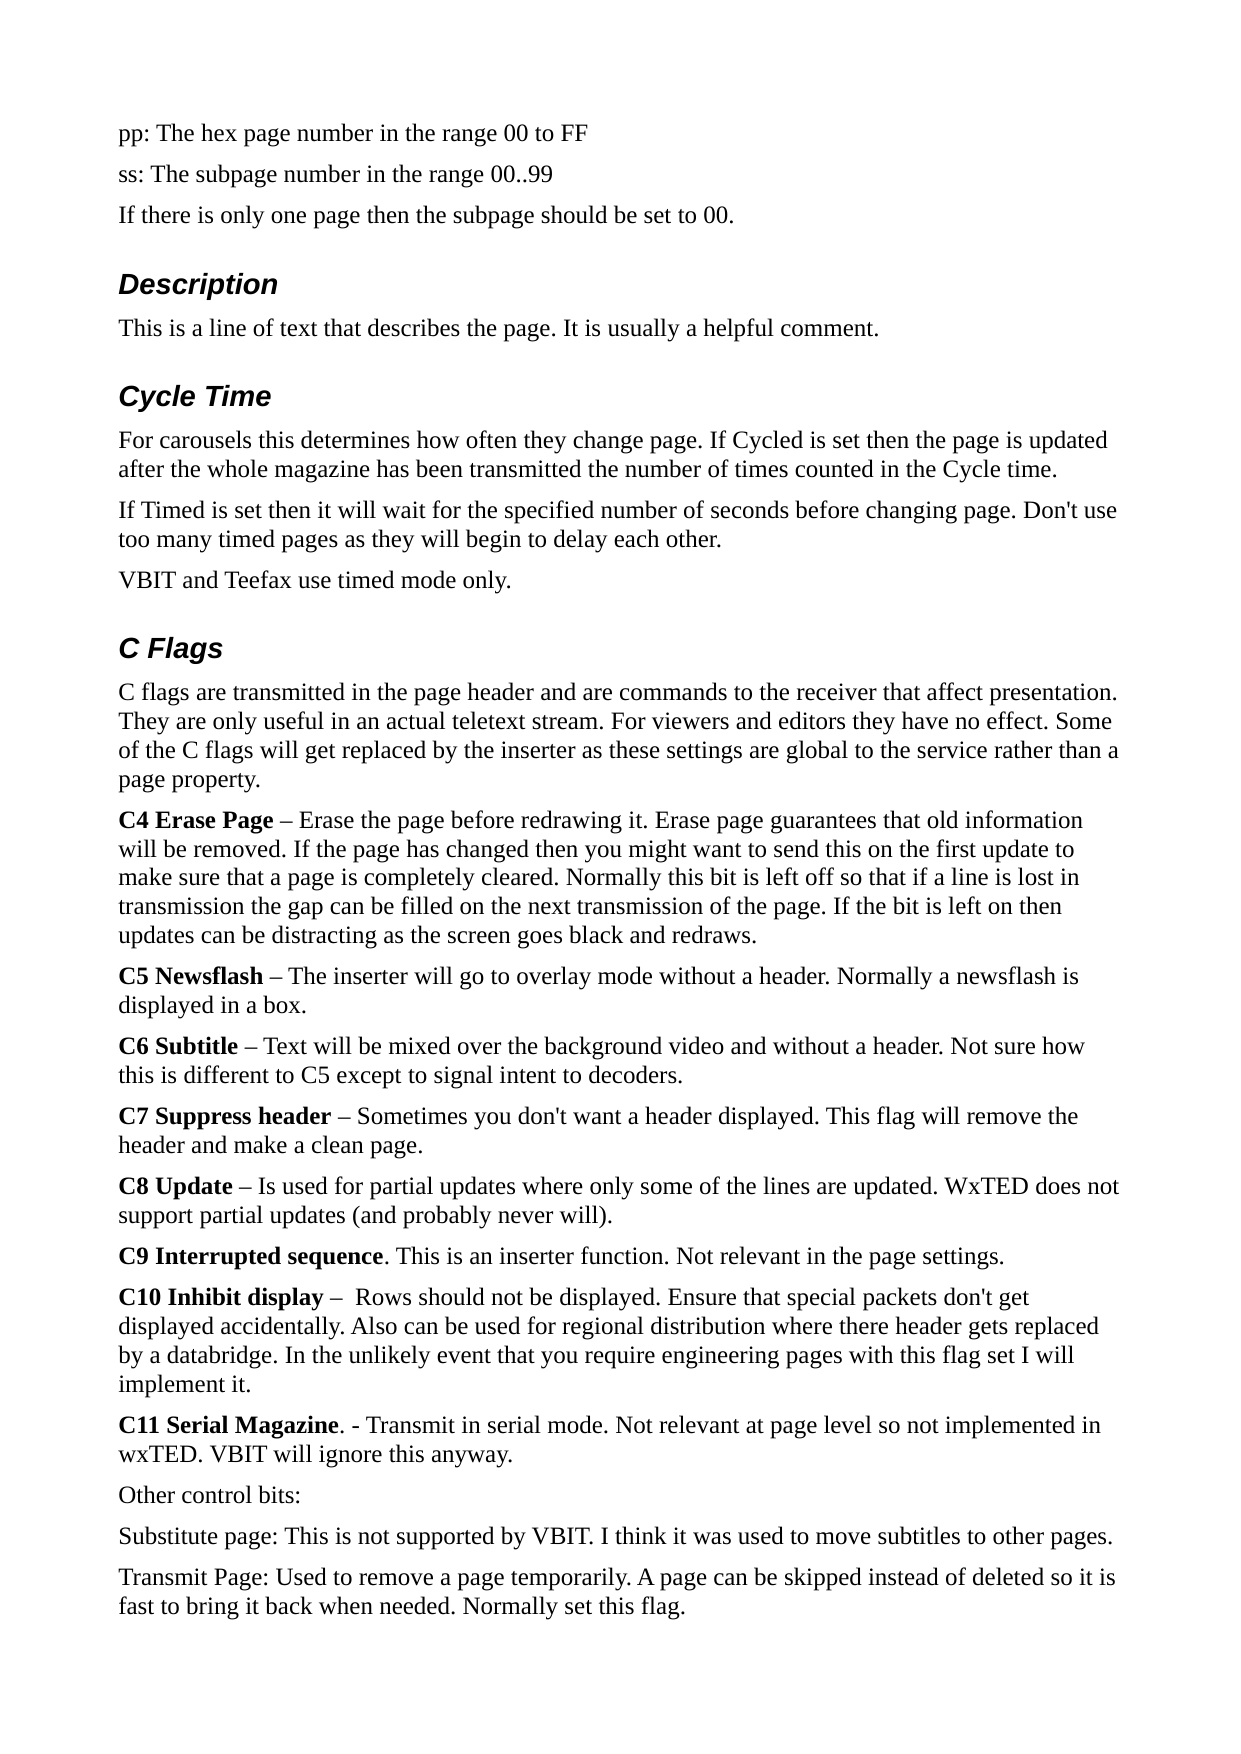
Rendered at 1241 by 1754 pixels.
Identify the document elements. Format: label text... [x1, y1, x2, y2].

text Other control bits: [118, 1480, 1122, 1509]
text C8 Update – Is used for partial updates where only some of the lines are updated. WxTED does not support partial updates (and probably never will). [118, 1171, 1122, 1229]
text VBIT and Teefax use timed mode only. [118, 565, 1122, 594]
text If Timed is set then it will wait for the specified number of seconds before changing page. Don't use too many timed pages as they will begin to delay each other. [118, 495, 1122, 553]
text C9 Interrupted sequence. This is an inserter function. Not relevant in the page settings. [118, 1241, 1122, 1270]
text C11 Serial Magazine. - Transmit in serial mode. Not relevant at page level so not implemented in wxTED. VBIT will ignore this anyway. [118, 1410, 1122, 1467]
text C4 Erase Page – Erase the page before redrawing it. Erase page guarantees that old information will be removed. If the page has changed then you might want to send this on the first update to make sure that a page is completely cleared. Normally this bit is left off so that if a line is lost in transmission the gap can be filled on the next transmission of the page. If the bit is left on then updates can be distracting as the screen goes black and redraws. [118, 805, 1122, 949]
text C5 Newsflash – The inserter will go to overlay mode without a header. Normally a newsflash is displayed in a box. [118, 961, 1122, 1019]
text Transmit Page: Used to remove a page temporarily. A page can be skipped instead of deleted so it is fast to bring it back when needed. Normally set this flag. [118, 1562, 1122, 1620]
text C6 Subtitle – Text will be mixed over the background video and without a header. Not sure how this is different to C5 except to signal intent to decoders. [118, 1031, 1122, 1089]
text pp: The hex page number in the range 00 to FF [118, 118, 1122, 147]
subtitle Cycle Time [118, 379, 1122, 413]
text C7 Suppress header – Sometimes you don't want a header displayed. This flag will remove the header and make a clean page. [118, 1101, 1122, 1159]
text If there is only one page then the subpage should be set to 00. [118, 201, 1122, 229]
text This is a line of text that describes the page. It is usually a helpful comment. [118, 313, 1122, 342]
text For carousels this determines how often they change page. If Cycled is set then the page is updated after the whole magazine has been transmitted the number of times counted in the Cycle time. [118, 425, 1122, 483]
text C10 Inhibit display – Rows should not be displayed. Ensure that special packets don't get displayed accidentally. Also can be used for regional distribution where there header gets replaced by a databridge. In the unlikely event that you require engineering pages with this flag set I will implement it. [118, 1282, 1122, 1397]
text Substitute page: This is not supported by VBIT. I think it was used to move subtitles to other pages. [118, 1521, 1122, 1550]
text C flags are transmitted in the page header and are commands to the receiver that affect presentation. They are only useful in an actual teletext stream. For viewers and editors they have no effect. Some of the C flags will get replaced by the inserter as these settings are global to the service rather than a page property. [118, 677, 1122, 792]
subtitle C Flags [118, 631, 1122, 665]
subtitle Description [118, 267, 1122, 300]
text ss: The subpage number in the range 00..99 [118, 159, 1122, 188]
